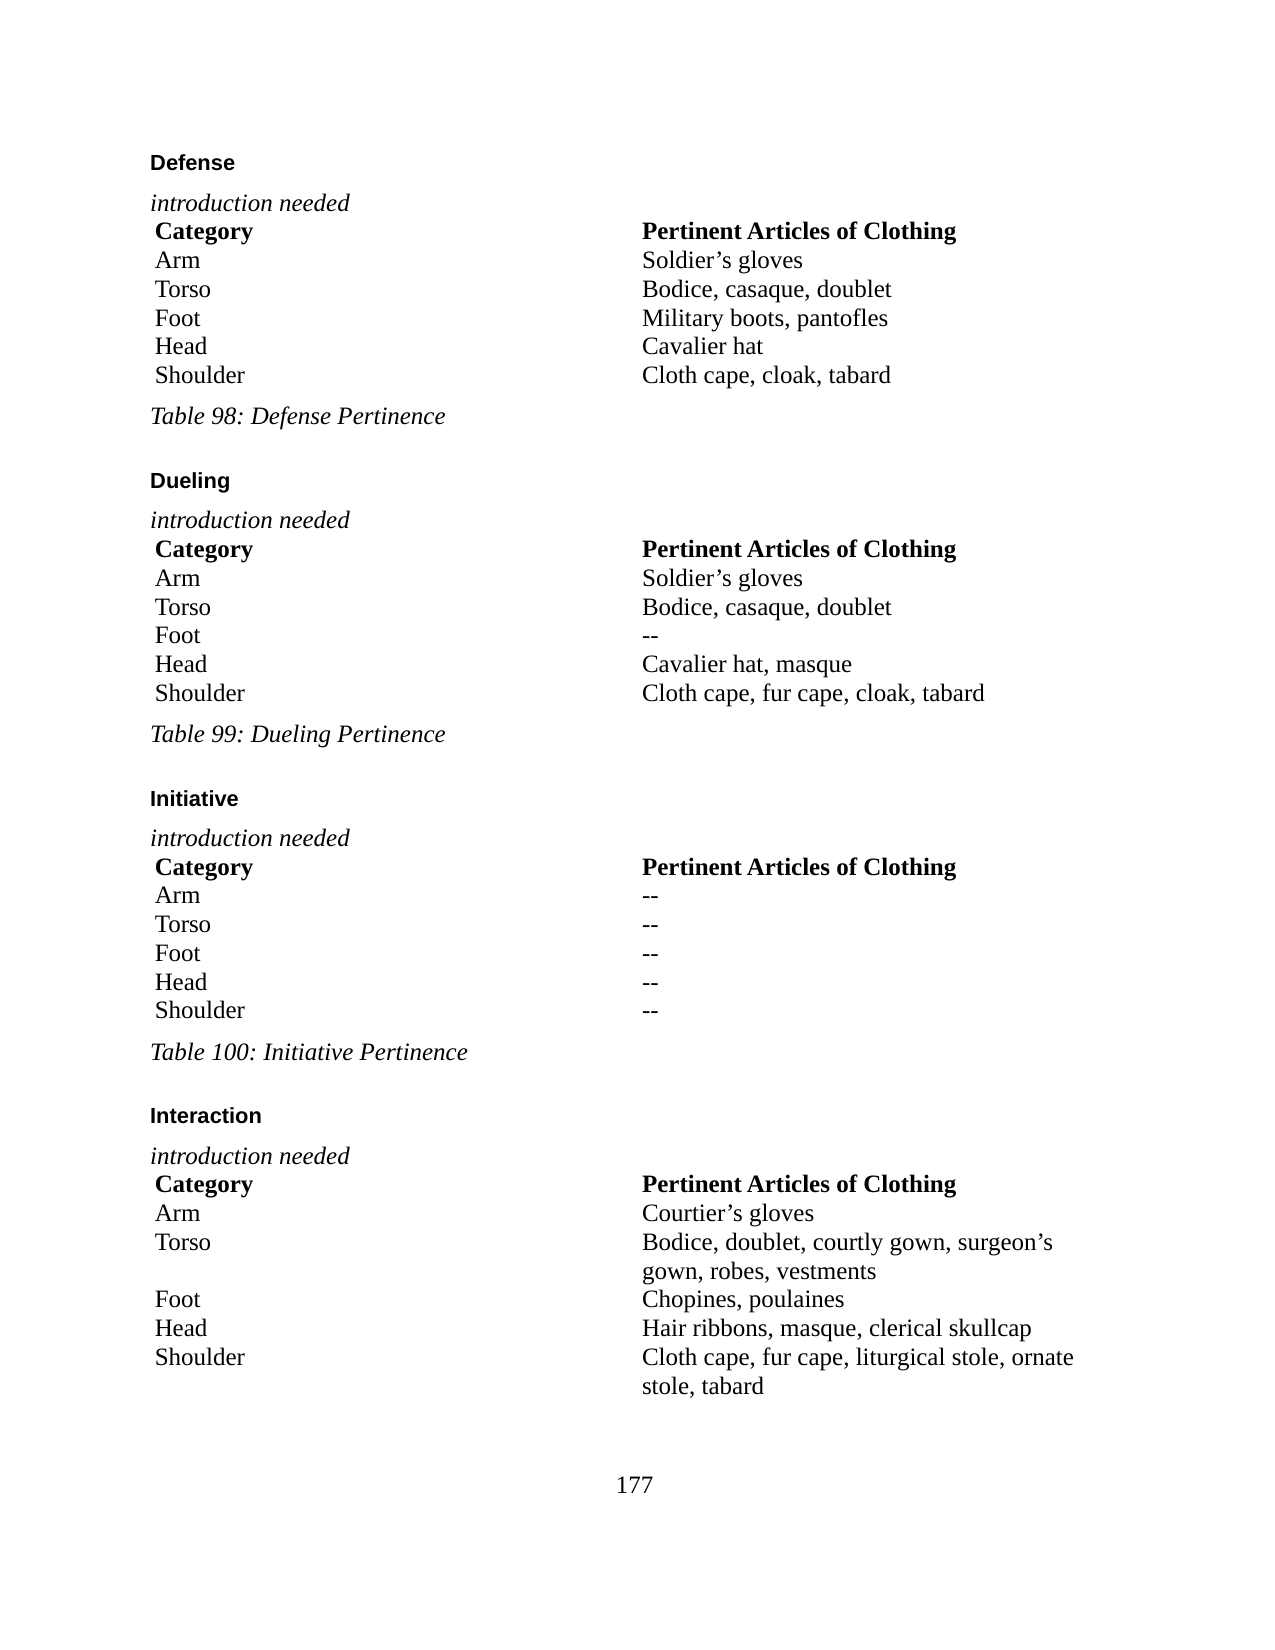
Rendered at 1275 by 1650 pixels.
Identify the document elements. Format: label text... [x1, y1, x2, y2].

table_cell Foot [150, 303, 637, 331]
table_cell Arm [150, 245, 637, 274]
table_cell Foot [150, 1285, 637, 1313]
subtitle Dueling [150, 468, 1125, 493]
table_cell Head [150, 331, 637, 360]
table_cell Cloth cape, fur cape, cloak, tabard [638, 678, 1125, 707]
table_cell Hair ribbons, masque, clerical skullcap [638, 1313, 1125, 1342]
table_cell Foot [150, 620, 637, 649]
table_header Pertinent Articles of Clothing [638, 852, 1125, 881]
table_header Pertinent Articles of Clothing [638, 216, 1125, 245]
table_cell Torso [150, 592, 637, 620]
table_cell Torso [150, 909, 637, 938]
table_cell Bodice, doublet, courtly gown, surgeon’s gown, robes, vestments [638, 1227, 1125, 1284]
table_cell -- [638, 938, 1125, 967]
table_cell -- [638, 909, 1125, 938]
table_cell Shoulder [150, 1342, 637, 1399]
table_cell Soldier’s gloves [638, 563, 1125, 592]
table_cell Arm [150, 563, 637, 592]
table_header Pertinent Articles of Clothing [638, 1170, 1125, 1198]
text introduction needed [150, 188, 1125, 216]
table_cell Head [150, 1313, 637, 1342]
table_cell -- [638, 967, 1125, 996]
text Table 98: Defense Pertinence [150, 401, 1125, 430]
table_cell Foot [150, 938, 637, 967]
table_cell Cavalier hat [638, 331, 1125, 360]
table_cell Bodice, casaque, doublet [638, 274, 1125, 303]
table_cell -- [638, 881, 1125, 909]
subtitle Interaction [150, 1103, 1125, 1128]
table_cell Military boots, pantofles [638, 303, 1125, 331]
table_cell Shoulder [150, 360, 637, 389]
table_cell Shoulder [150, 678, 637, 707]
table_cell Soldier’s gloves [638, 245, 1125, 274]
table_cell -- [638, 620, 1125, 649]
table_cell Shoulder [150, 996, 637, 1024]
text Table 99: Dueling Pertinence [150, 719, 1125, 748]
table_header Category [150, 852, 637, 881]
table_cell Head [150, 967, 637, 996]
text introduction needed [150, 1141, 1125, 1169]
table_cell -- [638, 996, 1125, 1024]
text introduction needed [150, 505, 1125, 534]
text Table 100: Initiative Pertinence [150, 1037, 1125, 1066]
table_cell Bodice, casaque, doublet [638, 592, 1125, 620]
table_cell Torso [150, 274, 637, 303]
table_cell Cloth cape, fur cape, liturgical stole, ornate stole, tabard [638, 1342, 1125, 1399]
table_cell Cloth cape, cloak, tabard [638, 360, 1125, 389]
table_cell Cavalier hat, masque [638, 649, 1125, 678]
table_cell Courtier’s gloves [638, 1198, 1125, 1227]
table_header Category [150, 216, 637, 245]
subtitle Initiative [150, 785, 1125, 811]
table_header Category [150, 534, 637, 563]
subtitle Defense [150, 150, 1125, 175]
table_header Pertinent Articles of Clothing [638, 534, 1125, 563]
table_cell Arm [150, 881, 637, 909]
table_cell Arm [150, 1198, 637, 1227]
table_cell Head [150, 649, 637, 678]
table_cell Chopines, poulaines [638, 1285, 1125, 1313]
text introduction needed [150, 823, 1125, 852]
table_cell Torso [150, 1227, 637, 1284]
table_header Category [150, 1170, 637, 1198]
